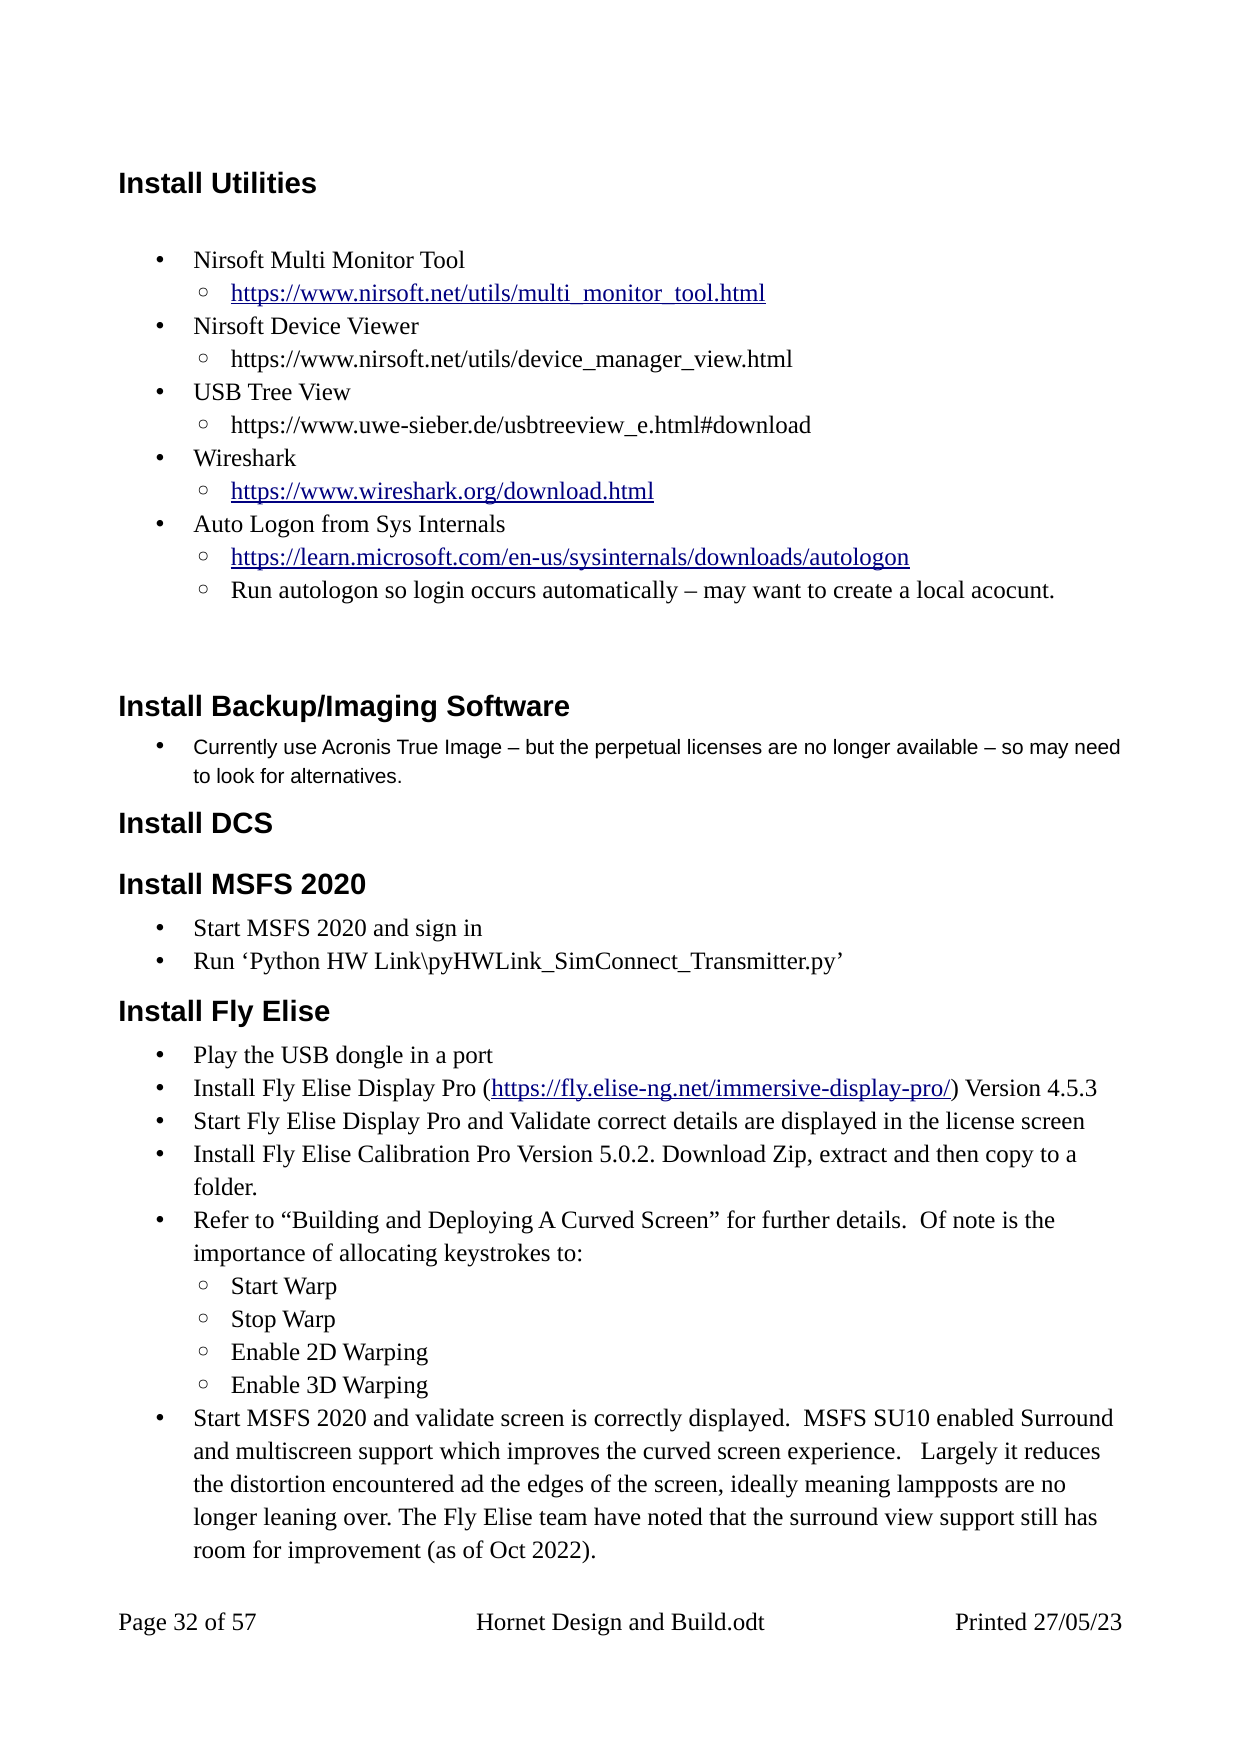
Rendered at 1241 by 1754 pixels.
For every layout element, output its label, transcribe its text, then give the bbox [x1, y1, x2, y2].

subtitle Install Fly Elise [118, 993, 1122, 1027]
list Start MSFS 2020 and sign in [156, 913, 1122, 942]
list Install Fly Elise Calibration Pro Version 5.0.2. Download Zip, extract and then copy to a folder. [156, 1139, 1122, 1201]
list Auto Logon from Sys Internals [156, 509, 1122, 538]
list Refer to “Building and Deploying A Curved Screen” for further details. Of note is the importance of allocating keystrokes to: [156, 1205, 1122, 1267]
subtitle Install DCS [118, 806, 1122, 839]
list https://www.uwe-sieber.de/usbtreeview_e.html#download [193, 410, 1122, 439]
list USB Tree View [156, 377, 1122, 406]
list Start Fly Elise Display Pro and Validate correct details are displayed in the license screen [156, 1106, 1122, 1134]
list Stop Warp [193, 1304, 1122, 1333]
list Currently use Acronis True Image – but the perpetual licenses are no longer available – so may need to look for alternatives. [156, 735, 1122, 788]
list Wireshark [156, 443, 1122, 472]
list Install Fly Elise Display Pro (https://fly.elise-ng.net/immersive-display-pro/) Version 4.5.3 [156, 1073, 1122, 1101]
subtitle Install Utilities [118, 166, 1122, 199]
subtitle Install MSFS 2020 [118, 867, 1122, 900]
list Nirsoft Multi Monitor Tool [156, 245, 1122, 274]
subtitle Install Backup/Imaging Software [118, 689, 1122, 723]
list https://www.nirsoft.net/utils/multi_monitor_tool.html [193, 278, 1122, 307]
list https://learn.microsoft.com/en-us/sysinternals/downloads/autologon [193, 542, 1122, 571]
list https://www.nirsoft.net/utils/device_manager_view.html [193, 344, 1122, 373]
list Start Warp [193, 1271, 1122, 1299]
list Enable 3D Warping [193, 1370, 1122, 1399]
list Start MSFS 2020 and validate screen is correctly displayed. MSFS SU10 enabled Surround and multiscreen support which improves the curved screen experience. Largely it reduces the distortion encountered ad the edges of the screen, ideally meaning lampposts are no longer leaning over. The Fly Elise team have noted that the surround view support still has room for improvement (as of Oct 2022). [156, 1403, 1122, 1564]
list Nirsoft Device Viewer [156, 311, 1122, 340]
list Play the USB dongle in a port [156, 1040, 1122, 1068]
list https://www.wireshark.org/download.html [193, 476, 1122, 505]
list Run autologon so login occurs automatically – may want to create a local acocunt. [193, 575, 1122, 604]
list Enable 2D Warping [193, 1337, 1122, 1366]
list Run ‘Python HW Link\pyHWLink_SimConnect_Transmitter.py’ [156, 946, 1122, 974]
